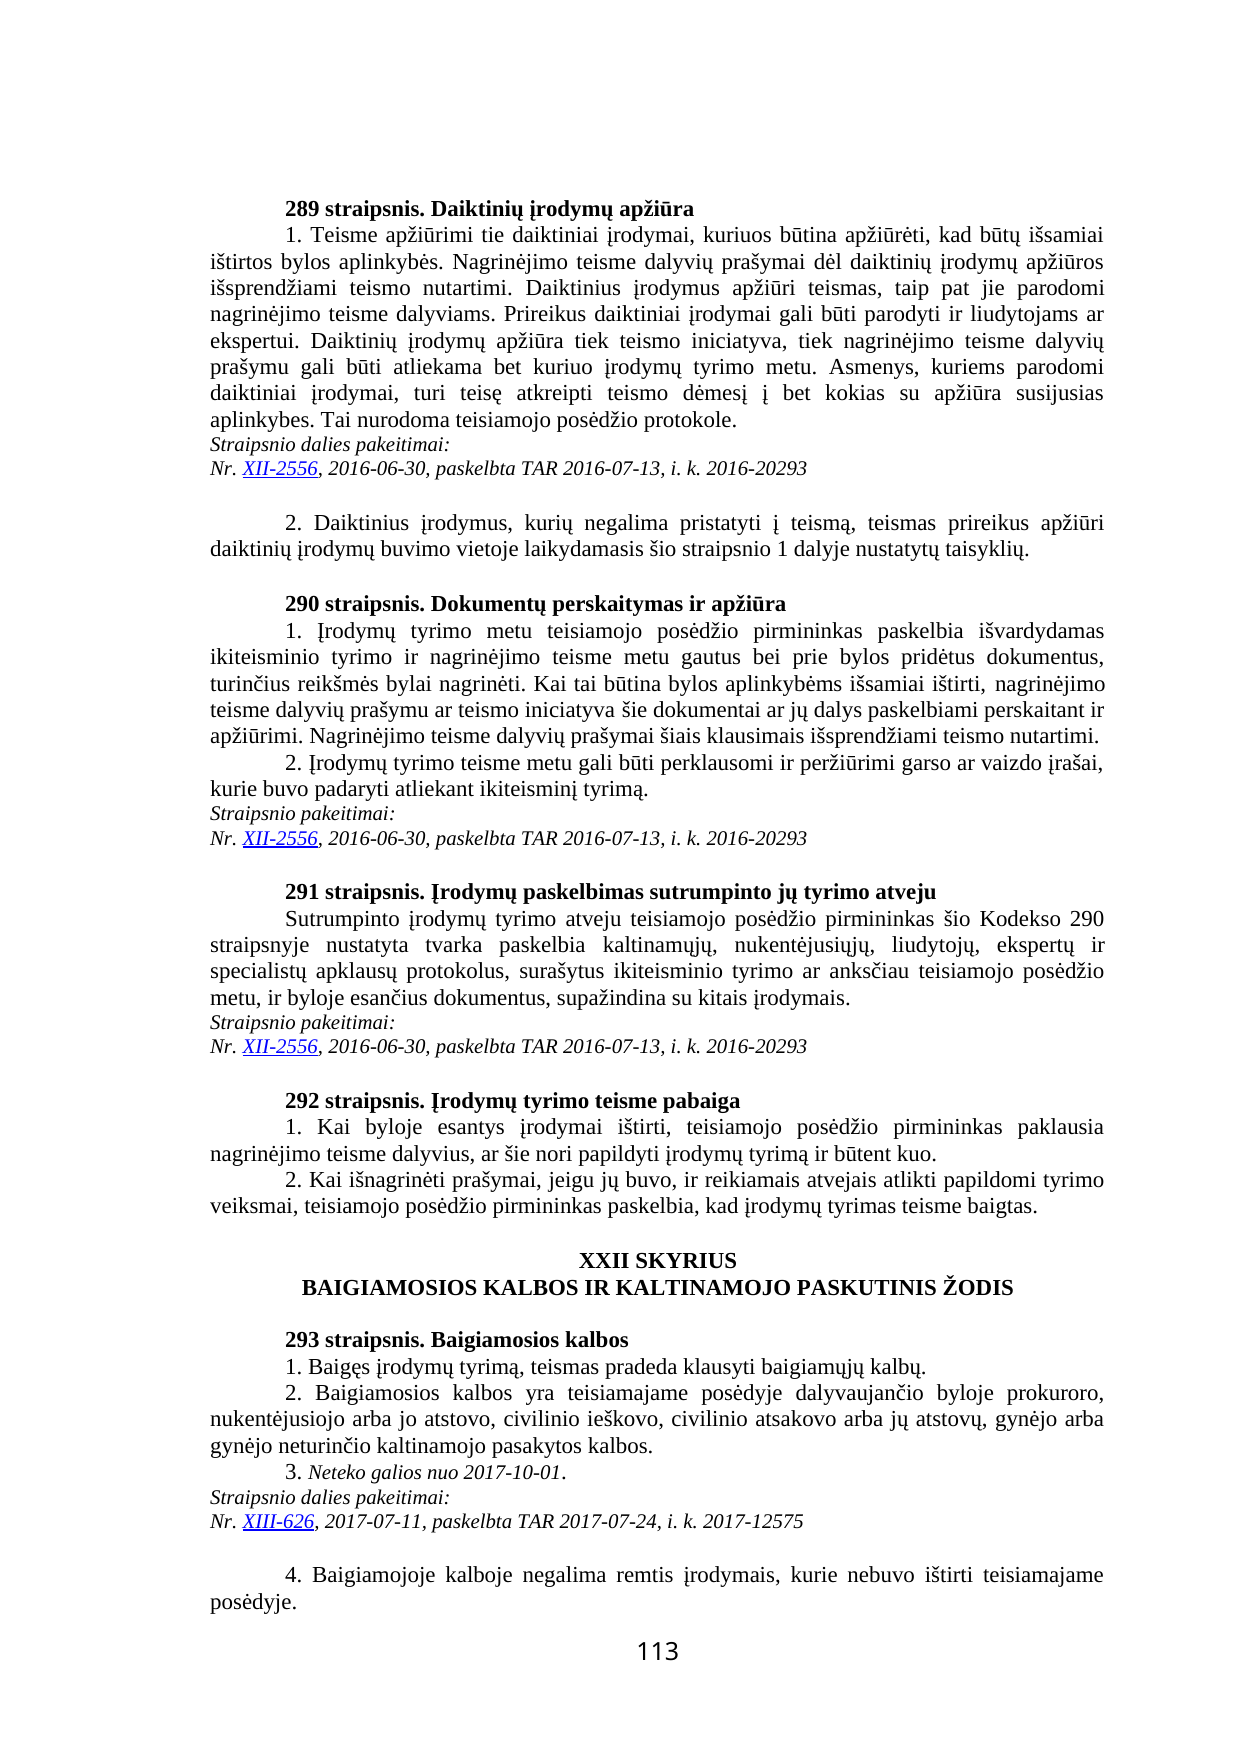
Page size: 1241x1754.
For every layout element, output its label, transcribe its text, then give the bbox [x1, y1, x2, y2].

text 1. Baigęs įrodymų tyrimą, teismas pradeda klausyti baigiamųjų kalbų. [210, 1353, 1106, 1379]
text Nr. XII-2556, 2016-06-30, paskelbta TAR 2016-07-13, i. k. 2016-20293 [210, 1034, 1106, 1058]
text Straipsnio dalies pakeitimai: [210, 432, 1106, 456]
text XXII skyrius [210, 1247, 1106, 1274]
text 290 straipsnis. Dokumentų perskaitymas ir apžiūra [210, 591, 1106, 617]
text Straipsnio pakeitimai: [210, 801, 1106, 825]
text 1. Teisme apžiūrimi tie daiktiniai įrodymai, kuriuos būtina apžiūrėti, kad būtų išsamiai ištirtos bylos aplinkybės. Nagrinėjimo teisme dalyvių prašymai dėl daiktinių įrodymų apžiūros išsprendžiami teismo nutartimi. Daiktinius įrodymus apžiūri teismas, taip pat jie parodomi nagrinėjimo teisme dalyviams. Prireikus daiktiniai įrodymai gali būti parodyti ir liudytojams ar ekspertui. Daiktinių įrodymų apžiūra tiek teismo iniciatyva, tiek nagrinėjimo teisme dalyvių prašymu gali būti atliekama bet kuriuo įrodymų tyrimo metu. Asmenys, kuriems parodomi daiktiniai įrodymai, turi teisę atkreipti teismo dėmesį į bet kokias su apžiūra susijusias aplinkybes. Tai nurodoma teisiamojo posėdžio protokole. [210, 221, 1106, 432]
text Straipsnio pakeitimai: [210, 1010, 1106, 1034]
text 293 straipsnis. Baigiamosios kalbos [210, 1326, 1106, 1353]
text 291 straipsnis. Įrodymų paskelbimas sutrumpinto jų tyrimo atveju [210, 878, 1106, 904]
text 1. Kai byloje esantys įrodymai ištirti, teisiamojo posėdžio pirmininkas paklausia nagrinėjimo teisme dalyvius, ar šie nori papildyti įrodymų tyrimą ir būtent kuo. [210, 1113, 1106, 1166]
text Nr. XII-2556, 2016-06-30, paskelbta TAR 2016-07-13, i. k. 2016-20293 [210, 456, 1106, 480]
text 2. Daiktinius įrodymus, kurių negalima pristatyti į teismą, teismas prireikus apžiūri daiktinių įrodymų buvimo vietoje laikydamasis šio straipsnio 1 dalyje nustatytų taisyklių. [210, 509, 1106, 562]
text 2. Baigiamosios kalbos yra teisiamajame posėdyje dalyvaujančio byloje prokuroro, nukentėjusiojo arba jo atstovo, civilinio ieškovo, civilinio atsakovo arba jų atstovų, gynėjo arba gynėjo neturinčio kaltinamojo pasakytos kalbos. [210, 1379, 1106, 1458]
text 2. Įrodymų tyrimo teisme metu gali būti perklausomi ir peržiūrimi garso ar vaizdo įrašai, kurie buvo padaryti atliekant ikiteisminį tyrimą. [210, 749, 1106, 801]
text 289 straipsnis. Daiktinių įrodymų apžiūra [210, 195, 1106, 221]
text 292 straipsnis. Įrodymų tyrimo teisme pabaiga [210, 1087, 1106, 1113]
text Straipsnio dalies pakeitimai: [210, 1484, 1106, 1509]
text Nr. XIII-626, 2017-07-11, paskelbta TAR 2017-07-24, i. k. 2017-12575 [210, 1509, 1106, 1533]
text BAIGIAMOSIOS KALBOS ir kaltinamojo paskutinis žodis [210, 1274, 1106, 1300]
text 3. Neteko galios nuo 2017-10-01. [210, 1458, 1106, 1484]
text 4. Baigiamojoje kalboje negalima remtis įrodymais, kurie nebuvo ištirti teisiamajame posėdyje. [210, 1561, 1106, 1614]
text 2. Kai išnagrinėti prašymai, jeigu jų buvo, ir reikiamais atvejais atlikti papildomi tyrimo veiksmai, teisiamojo posėdžio pirmininkas paskelbia, kad įrodymų tyrimas teisme baigtas. [210, 1166, 1106, 1219]
text Nr. XII-2556, 2016-06-30, paskelbta TAR 2016-07-13, i. k. 2016-20293 [210, 825, 1106, 849]
text 1. Įrodymų tyrimo metu teisiamojo posėdžio pirmininkas paskelbia išvardydamas ikiteisminio tyrimo ir nagrinėjimo teisme metu gautus bei prie bylos pridėtus dokumentus, turinčius reikšmės bylai nagrinėti. Kai tai būtina bylos aplinkybėms išsamiai ištirti, nagrinėjimo teisme dalyvių prašymu ar teismo iniciatyva šie dokumentai ar jų dalys paskelbiami perskaitant ir apžiūrimi. Nagrinėjimo teisme dalyvių prašymai šiais klausimais išsprendžiami teismo nutartimi. [210, 617, 1106, 749]
text Sutrumpinto įrodymų tyrimo atveju teisiamojo posėdžio pirmininkas šio Kodekso 290 straipsnyje nustatyta tvarka paskelbia kaltinamųjų, nukentėjusiųjų, liudytojų, ekspertų ir specialistų apklausų protokolus, surašytus ikiteisminio tyrimo ar anksčiau teisiamojo posėdžio metu, ir byloje esančius dokumentus, supažindina su kitais įrodymais. [210, 904, 1106, 1010]
